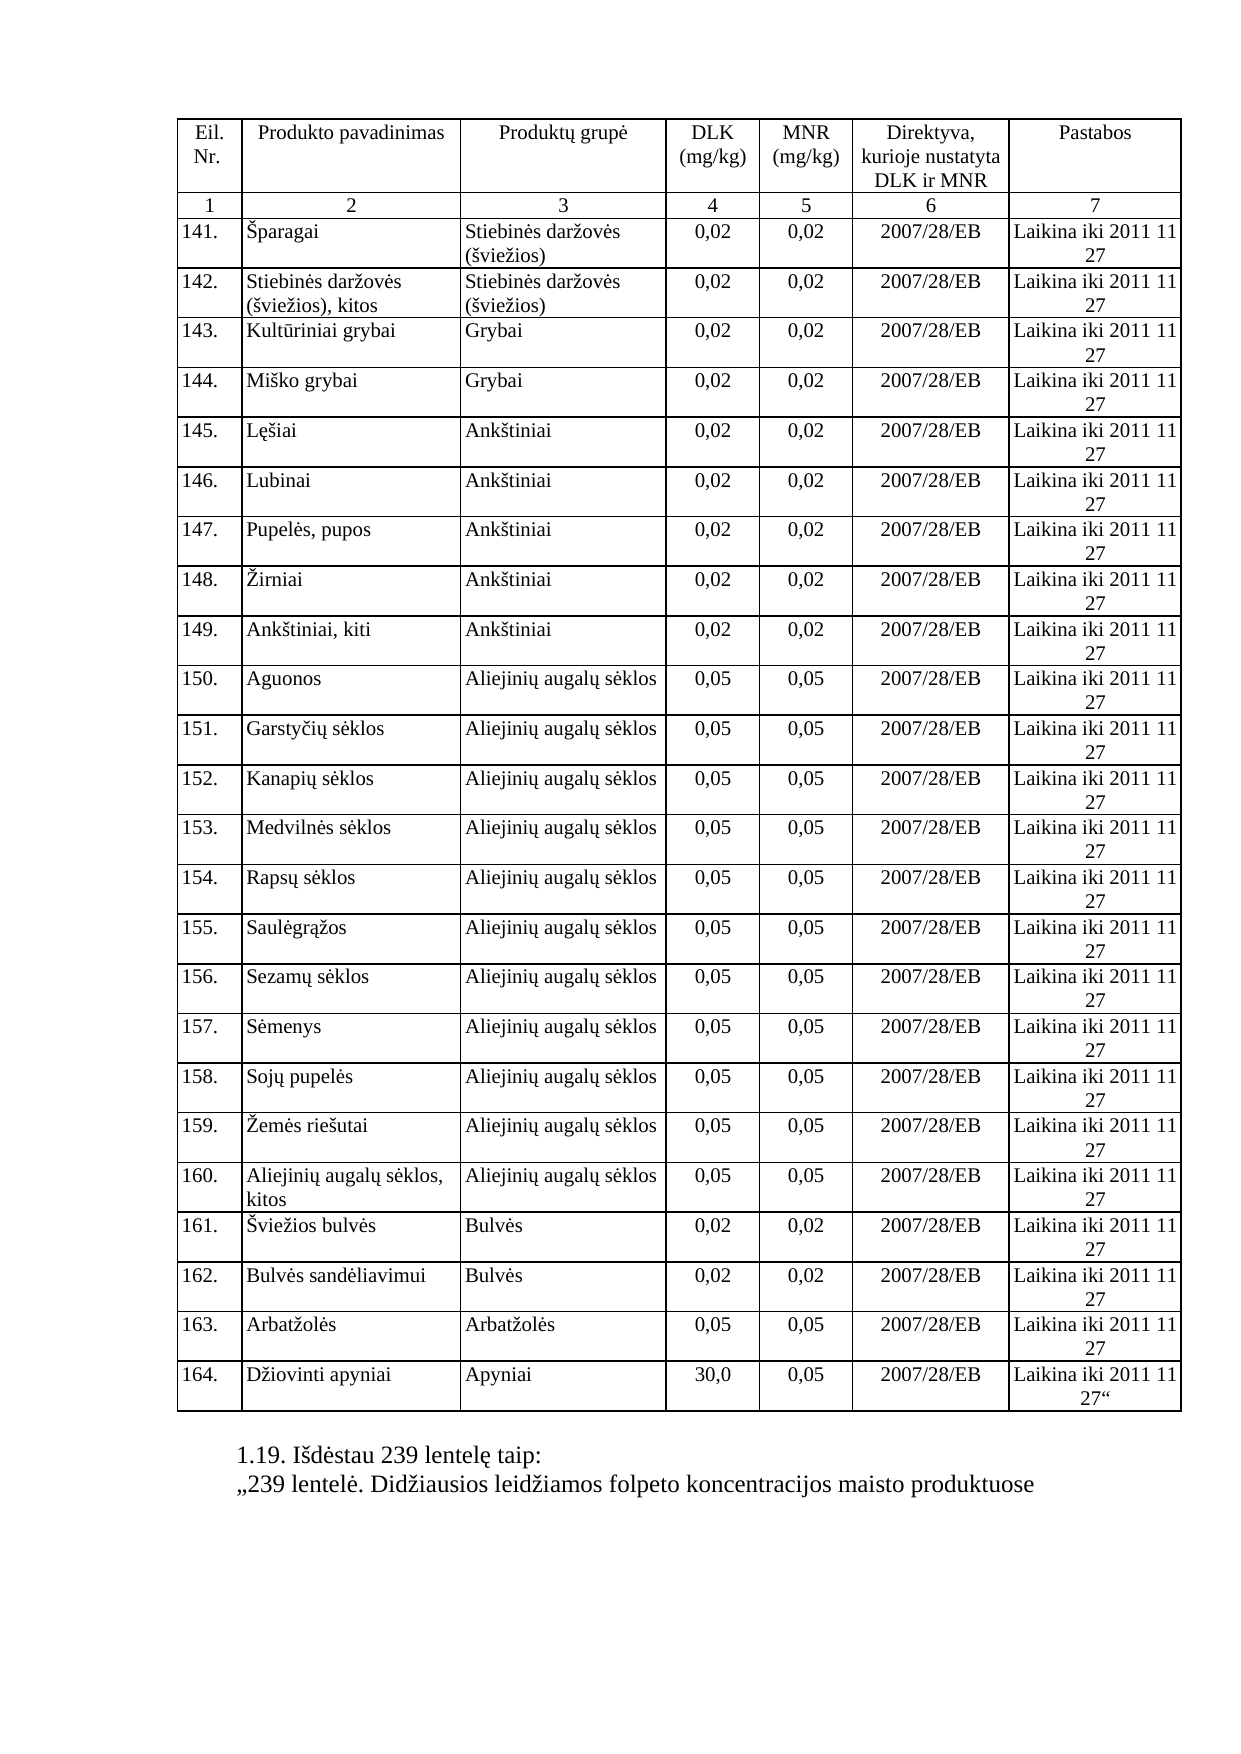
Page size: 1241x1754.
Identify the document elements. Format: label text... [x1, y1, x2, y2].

table_cell 0,02 [667, 1213, 759, 1261]
table_cell 5 [848, 193, 852, 217]
table_cell Aliejinių augalų sėklos [461, 1113, 665, 1162]
table_cell Bulvės [461, 1213, 665, 1261]
table_cell 0,02 [760, 318, 852, 367]
table_cell 2007/28/EB [853, 1064, 1008, 1112]
table_cell 0,05 [667, 865, 759, 913]
table_cell 30,0 [667, 1362, 759, 1410]
text „239 lentelė. Didžiausios leidžiamos folpeto koncentracijos maisto produktuose [177, 1469, 1181, 1498]
table_cell 0,05 [667, 1312, 759, 1360]
table_cell 0,02 [667, 368, 759, 416]
table_cell Lęšiai [243, 418, 460, 466]
table_cell 2007/28/EB [853, 965, 1008, 1012]
table_cell 0,05 [760, 915, 852, 963]
table_cell 156. [178, 965, 241, 1012]
table_cell 2007/28/EB [853, 617, 1008, 665]
table_cell 0,05 [667, 1064, 759, 1112]
table_cell 2007/28/EB [853, 1263, 1008, 1311]
table_cell 3 [461, 193, 465, 217]
table_cell Aguonos [243, 666, 460, 714]
table_cell 2007/28/EB [853, 567, 1008, 615]
table_cell 2007/28/EB [853, 766, 1008, 814]
table_cell 151. [178, 716, 241, 764]
table_cell Aliejinių augalų sėklos [461, 766, 665, 814]
table_cell 160. [178, 1163, 241, 1211]
table_cell Sezamų sėklos [243, 965, 460, 1012]
table_cell Ankštiniai [461, 567, 665, 615]
table_cell Aliejinių augalų sėklos [461, 666, 665, 714]
table_cell 0,05 [760, 716, 852, 764]
table_cell 4 [755, 193, 759, 217]
table_cell Saulėgrąžos [243, 915, 460, 963]
table_cell 0,05 [760, 666, 852, 714]
table_cell 145. [178, 418, 241, 466]
table_cell 6 [853, 193, 857, 217]
table_cell 0,05 [760, 1064, 852, 1112]
text 1.19. Išdėstau 239 lentelę taip: [177, 1440, 1181, 1469]
table_cell 0,02 [667, 318, 759, 367]
table_cell 162. [178, 1263, 241, 1311]
table_cell 0,05 [760, 1014, 852, 1062]
table_cell 150. [178, 666, 241, 714]
table_cell Ankštiniai [461, 468, 665, 516]
table_cell 147. [178, 517, 241, 565]
table_cell 157. [178, 1014, 241, 1062]
table_cell 2 [456, 193, 460, 217]
table_cell 155. [178, 915, 241, 963]
table_cell 2007/28/EB [853, 269, 1008, 317]
table_cell Aliejinių augalų sėklos [461, 915, 665, 963]
table_cell Šviežios bulvės [243, 1213, 460, 1261]
table_cell 2007/28/EB [853, 1014, 1008, 1062]
table_header Produkto pavadinimas [243, 120, 460, 192]
table_cell 0,05 [667, 915, 759, 963]
table_cell 2007/28/EB [853, 318, 1008, 367]
table_cell 2007/28/EB [853, 1213, 1008, 1261]
table_cell 2007/28/EB [853, 368, 1008, 416]
table_cell 2007/28/EB [853, 418, 1008, 466]
table_header MNR (mg/kg) [760, 120, 852, 192]
table_cell 0,02 [760, 219, 852, 267]
table_cell 0,05 [667, 666, 759, 714]
table_cell 154. [178, 865, 241, 913]
table_cell Aliejinių augalų sėklos [461, 1014, 665, 1062]
table_cell Grybai [461, 368, 665, 416]
table_cell 141. [178, 219, 241, 267]
table_cell 142. [178, 269, 241, 317]
table_cell 0,05 [667, 1163, 759, 1211]
table_cell 164. [178, 1362, 241, 1410]
table_cell 0,05 [667, 716, 759, 764]
table_cell 0,05 [667, 766, 759, 814]
table_cell 0,02 [760, 617, 852, 665]
table_cell 0,05 [760, 965, 852, 1012]
table_cell Grybai [461, 318, 665, 367]
table_cell 0,02 [760, 368, 852, 416]
table_cell Žemės riešutai [243, 1113, 460, 1162]
table_cell Garstyčių sėklos [243, 716, 460, 764]
table_cell 148. [178, 567, 241, 615]
table_cell Šparagai [243, 219, 460, 267]
table_cell 2007/28/EB [853, 219, 1008, 267]
table_cell 0,05 [760, 865, 852, 913]
table_cell Žirniai [243, 567, 460, 615]
table_cell 0,02 [760, 567, 852, 615]
table_cell 0,02 [667, 1263, 759, 1311]
table_cell 0,02 [667, 219, 759, 267]
table_cell 0,02 [667, 468, 759, 516]
table_cell 0,02 [760, 1263, 852, 1311]
table_cell Džiovinti apyniai [243, 1362, 460, 1410]
table_cell 0,05 [667, 965, 759, 1012]
table_cell 0,05 [760, 1362, 852, 1410]
table_cell Bulvės sandėliavimui [243, 1263, 460, 1311]
table_cell 0,05 [667, 815, 759, 863]
table_cell 2007/28/EB [853, 1113, 1008, 1162]
table_cell 0,02 [760, 269, 852, 317]
table_cell 0,02 [667, 567, 759, 615]
table_cell 0,05 [760, 1163, 852, 1211]
table_cell 2007/28/EB [853, 517, 1008, 565]
table_cell Ankštiniai [461, 418, 665, 466]
table_header DLK (mg/kg) [667, 120, 759, 192]
table_cell 0,02 [760, 1213, 852, 1261]
table_cell 0,02 [667, 269, 759, 317]
table_cell 2007/28/EB [853, 1312, 1008, 1360]
table_cell 143. [178, 318, 241, 367]
table_cell 0,02 [760, 418, 852, 466]
table_cell 2007/28/EB [853, 815, 1008, 863]
table_cell 146. [178, 468, 241, 516]
table_cell 0,05 [760, 1312, 852, 1360]
table_cell Sėmenys [243, 1014, 460, 1062]
table_cell Arbatžolės [243, 1312, 460, 1360]
table_cell Aliejinių augalų sėklos [461, 815, 665, 863]
table_cell Sojų pupelės [243, 1064, 460, 1112]
table_cell Pupelės, pupos [243, 517, 460, 565]
table_cell 144. [178, 368, 241, 416]
table_cell Kanapių sėklos [243, 766, 460, 814]
table_cell Lubinai [243, 468, 460, 516]
table_cell Ankštiniai [461, 517, 665, 565]
table_cell Ankštiniai [461, 617, 665, 665]
table_cell 0,02 [760, 468, 852, 516]
table_cell 0,02 [667, 418, 759, 466]
table_cell 0,05 [760, 1113, 852, 1162]
table_cell 159. [178, 1113, 241, 1162]
table_cell 0,02 [667, 517, 759, 565]
table_cell Arbatžolės [461, 1312, 665, 1360]
table_cell Aliejinių augalų sėklos [461, 865, 665, 913]
table_cell 2007/28/EB [853, 1362, 1008, 1410]
table_cell 149. [178, 617, 241, 665]
table_cell 2007/28/EB [853, 716, 1008, 764]
table_cell 0,05 [667, 1014, 759, 1062]
table_cell Aliejinių augalų sėklos [461, 716, 665, 764]
table_header Eil. Nr. [178, 120, 241, 192]
table_cell Miško grybai [243, 368, 460, 416]
table_header Produktų grupė [461, 120, 665, 192]
table_cell 2007/28/EB [853, 865, 1008, 913]
table_cell 2007/28/EB [853, 468, 1008, 516]
table_cell 0,05 [760, 766, 852, 814]
table_cell 152. [178, 766, 241, 814]
table_cell 0,02 [667, 617, 759, 665]
table_cell 153. [178, 815, 241, 863]
table_cell 163. [178, 1312, 241, 1360]
table_cell Ankštiniai, kiti [243, 617, 460, 665]
table_header Pastabos [1010, 120, 1180, 192]
table_cell 2007/28/EB [853, 666, 1008, 714]
table_cell 161. [178, 1213, 241, 1261]
table_cell Apyniai [461, 1362, 665, 1410]
table_cell 158. [178, 1064, 241, 1112]
table_cell Bulvės [461, 1263, 665, 1311]
table_cell Medvilnės sėklos [243, 815, 460, 863]
table_cell 0,02 [760, 517, 852, 565]
table_cell 2007/28/EB [853, 1163, 1008, 1211]
table_cell 2007/28/EB [853, 915, 1008, 963]
table_cell Aliejinių augalų sėklos [461, 1064, 665, 1112]
table_cell Aliejinių augalų sėklos [461, 965, 665, 1012]
table_cell Rapsų sėklos [243, 865, 460, 913]
table_cell Kultūriniai grybai [243, 318, 460, 367]
table_cell Aliejinių augalų sėklos [461, 1163, 665, 1211]
table_cell 0,05 [667, 1113, 759, 1162]
table_cell 0,05 [760, 815, 852, 863]
